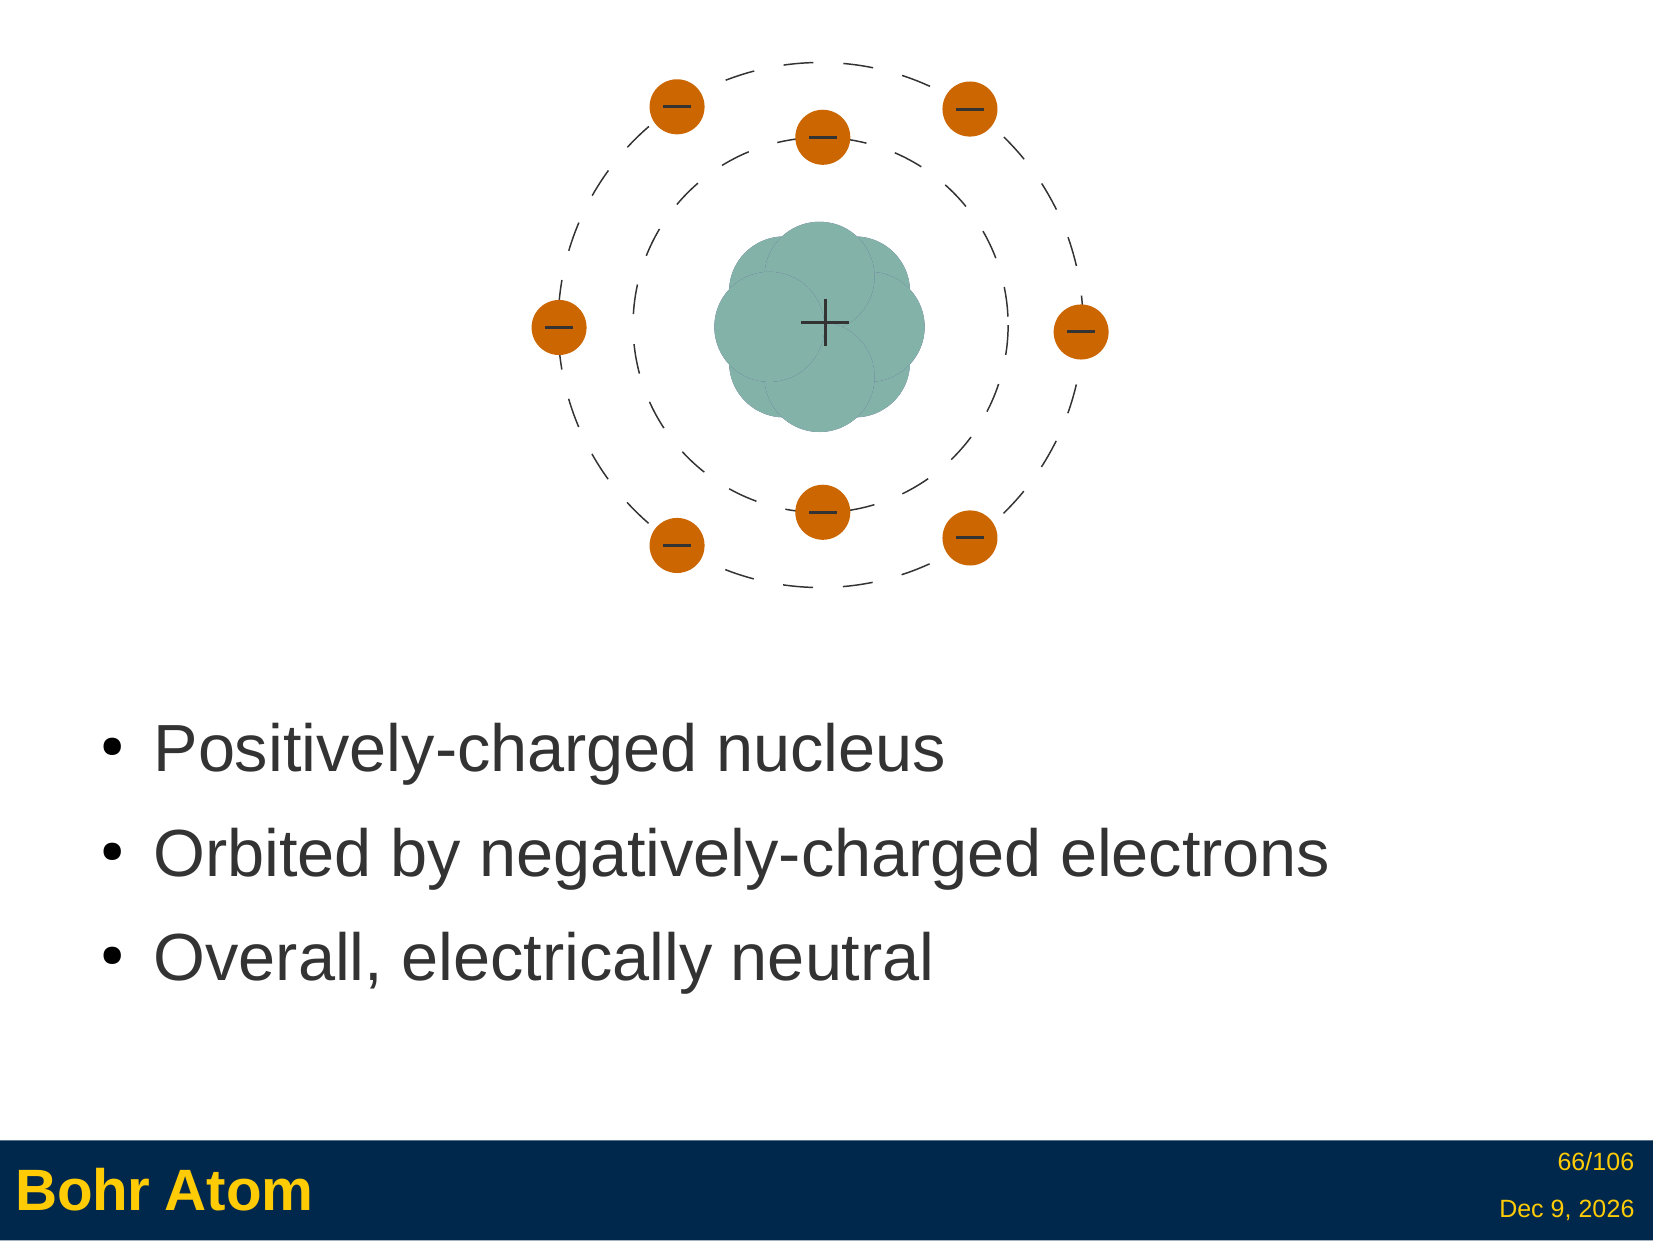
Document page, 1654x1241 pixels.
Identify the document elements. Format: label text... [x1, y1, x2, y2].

text_box [795, 484, 851, 540]
text_box [942, 81, 998, 137]
text_box [1053, 304, 1109, 360]
text_box [714, 221, 925, 433]
text_box [795, 109, 851, 165]
list Positively-charged nucleus Orbited by negatively-charged electrons Overall, electrically neutral [82, 627, 1571, 1079]
text_box [649, 517, 705, 574]
text_box [649, 79, 705, 135]
title Bohr Atom [14, 1140, 1380, 1241]
text_box [942, 510, 998, 566]
text_box [531, 299, 587, 356]
